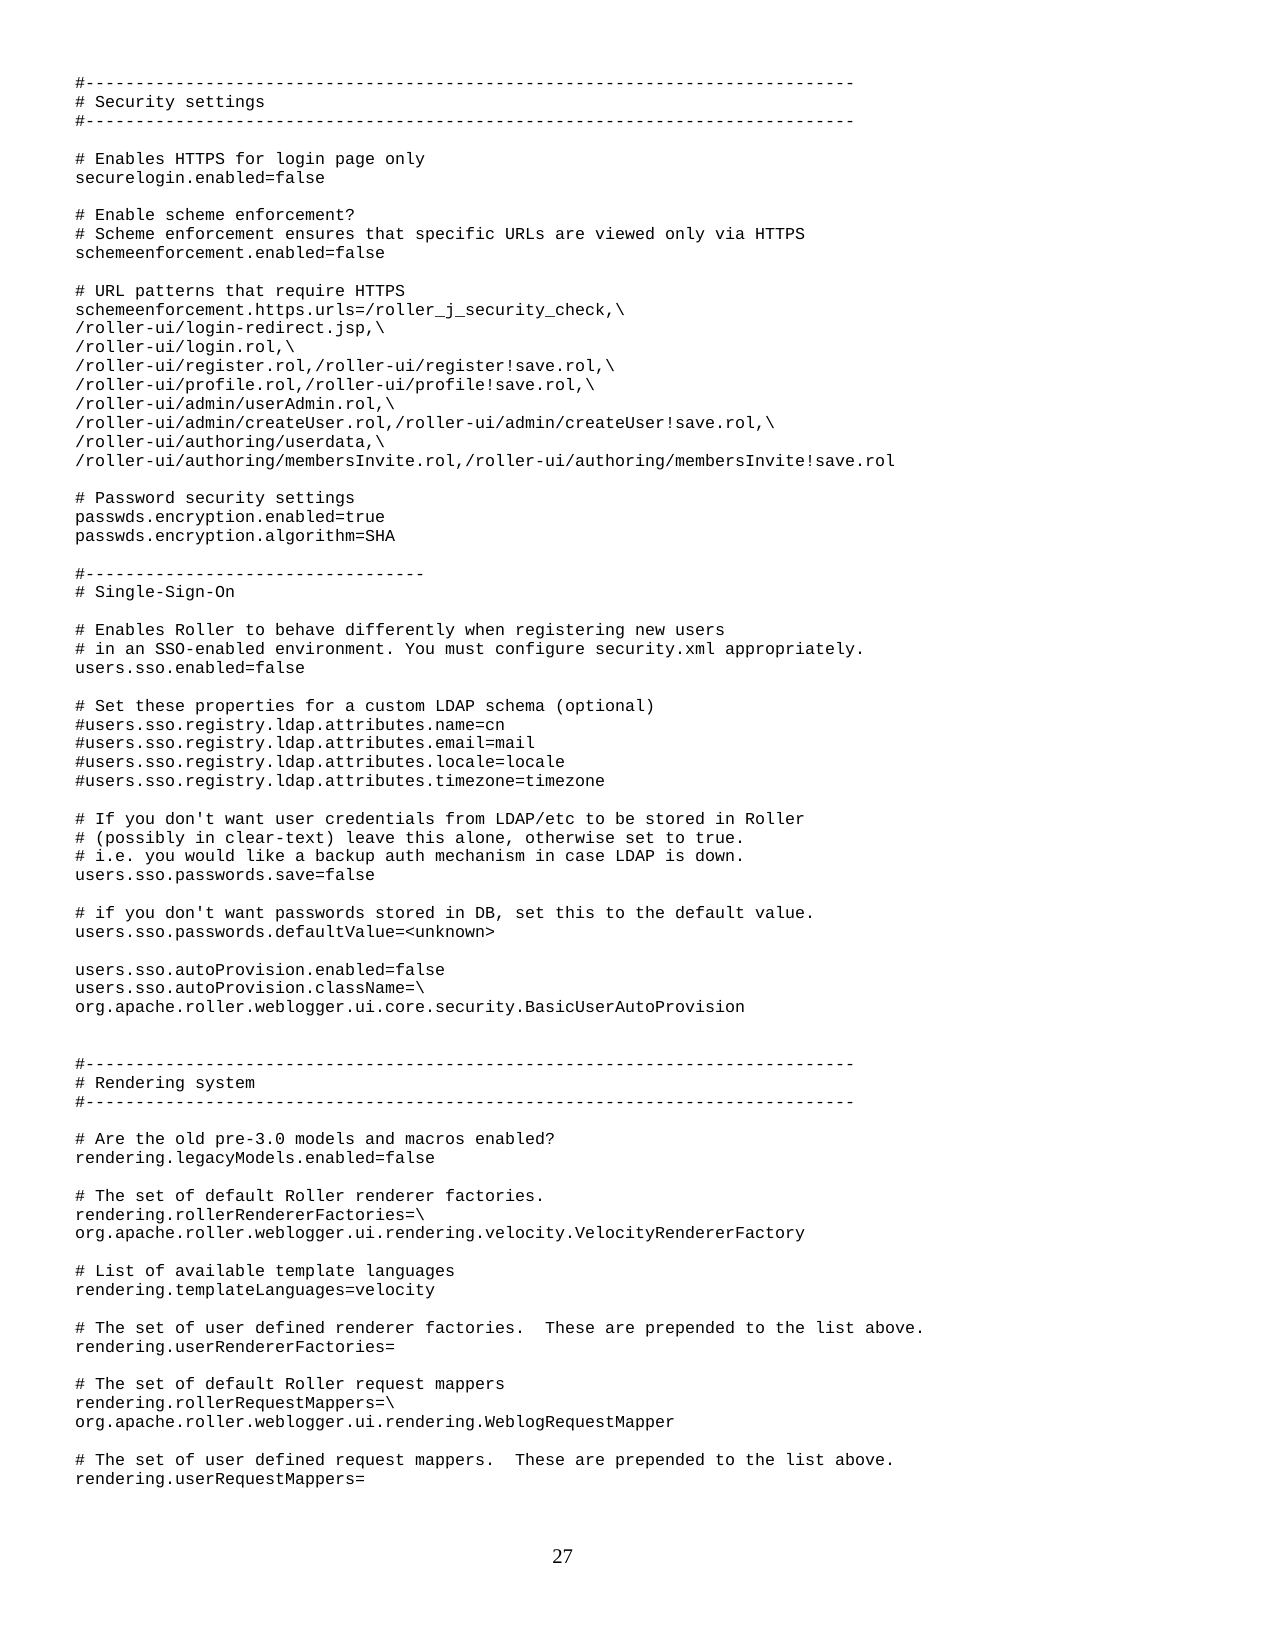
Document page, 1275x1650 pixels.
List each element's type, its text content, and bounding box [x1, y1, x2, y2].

text # The set of default Roller renderer factories. [75, 1187, 1200, 1206]
text securelogin.enabled=false [75, 169, 1200, 188]
text rendering.userRequestMappers= [75, 1470, 1200, 1489]
text # Set these properties for a custom LDAP schema (optional) [75, 697, 1200, 716]
text # The set of user defined renderer factories. These are prepended to the list above. [75, 1319, 1200, 1338]
text /roller-ui/authoring/membersInvite.rol,/roller-ui/authoring/membersInvite!save.rol [75, 452, 1200, 471]
text #----------------------------------------------------------------------------- [75, 1055, 1200, 1074]
text # i.e. you would like a backup auth mechanism in case LDAP is down. [75, 848, 1200, 867]
text /roller-ui/login.rol,\ [75, 339, 1200, 358]
text rendering.rollerRequestMappers=\ [75, 1395, 1200, 1414]
text /roller-ui/login-redirect.jsp,\ [75, 320, 1200, 339]
text #----------------------------------------------------------------------------- [75, 113, 1200, 132]
text # Password security settings [75, 490, 1200, 509]
text # The set of user defined request mappers. These are prepended to the list above. [75, 1451, 1200, 1470]
text passwds.encryption.enabled=true [75, 509, 1200, 527]
text /roller-ui/register.rol,/roller-ui/register!save.rol,\ [75, 358, 1200, 377]
text # URL patterns that require HTTPS [75, 282, 1200, 301]
text users.sso.autoProvision.enabled=false [75, 961, 1200, 980]
text rendering.rollerRendererFactories=\ [75, 1206, 1200, 1225]
text # The set of default Roller request mappers [75, 1376, 1200, 1395]
text users.sso.enabled=false [75, 659, 1200, 678]
text # Single-Sign-On [75, 584, 1200, 603]
text rendering.templateLanguages=velocity [75, 1282, 1200, 1301]
text #users.sso.registry.ldap.attributes.email=mail [75, 735, 1200, 754]
text #----------------------------------------------------------------------------- [75, 1093, 1200, 1112]
text org.apache.roller.weblogger.ui.rendering.velocity.VelocityRendererFactory [75, 1225, 1200, 1244]
text rendering.userRendererFactories= [75, 1338, 1200, 1357]
text # if you don't want passwords stored in DB, set this to the default value. [75, 904, 1200, 923]
text #----------------------------------------------------------------------------- [75, 75, 1200, 94]
text # (possibly in clear-text) leave this alone, otherwise set to true. [75, 829, 1200, 848]
text /roller-ui/profile.rol,/roller-ui/profile!save.rol,\ [75, 377, 1200, 396]
text # Enables Roller to behave differently when registering new users [75, 622, 1200, 641]
text # If you don't want user credentials from LDAP/etc to be stored in Roller [75, 810, 1200, 829]
text users.sso.passwords.defaultValue=<unknown> [75, 923, 1200, 942]
text users.sso.autoProvision.className=\ [75, 980, 1200, 999]
text # Security settings [75, 94, 1200, 113]
text /roller-ui/authoring/userdata,\ [75, 433, 1200, 452]
text # Enable scheme enforcement? [75, 207, 1200, 226]
text org.apache.roller.weblogger.ui.core.security.BasicUserAutoProvision [75, 999, 1200, 1018]
text schemeenforcement.https.urls=/roller_j_security_check,\ [75, 301, 1200, 320]
text users.sso.passwords.save=false [75, 867, 1200, 886]
text schemeenforcement.enabled=false [75, 245, 1200, 263]
text rendering.legacyModels.enabled=false [75, 1150, 1200, 1168]
text org.apache.roller.weblogger.ui.rendering.WeblogRequestMapper [75, 1414, 1200, 1432]
text # in an SSO-enabled environment. You must configure security.xml appropriately. [75, 641, 1200, 659]
text #users.sso.registry.ldap.attributes.name=cn [75, 716, 1200, 735]
text passwds.encryption.algorithm=SHA [75, 527, 1200, 546]
text # Are the old pre-3.0 models and macros enabled? [75, 1131, 1200, 1150]
text # Scheme enforcement ensures that specific URLs are viewed only via HTTPS [75, 226, 1200, 245]
text # Enables HTTPS for login page only [75, 150, 1200, 169]
text # Rendering system [75, 1074, 1200, 1093]
text /roller-ui/admin/createUser.rol,/roller-ui/admin/createUser!save.rol,\ [75, 414, 1200, 433]
text #---------------------------------- [75, 565, 1200, 584]
text # List of available template languages [75, 1263, 1200, 1282]
text /roller-ui/admin/userAdmin.rol,\ [75, 396, 1200, 414]
text #users.sso.registry.ldap.attributes.timezone=timezone [75, 773, 1200, 791]
text #users.sso.registry.ldap.attributes.locale=locale [75, 754, 1200, 773]
